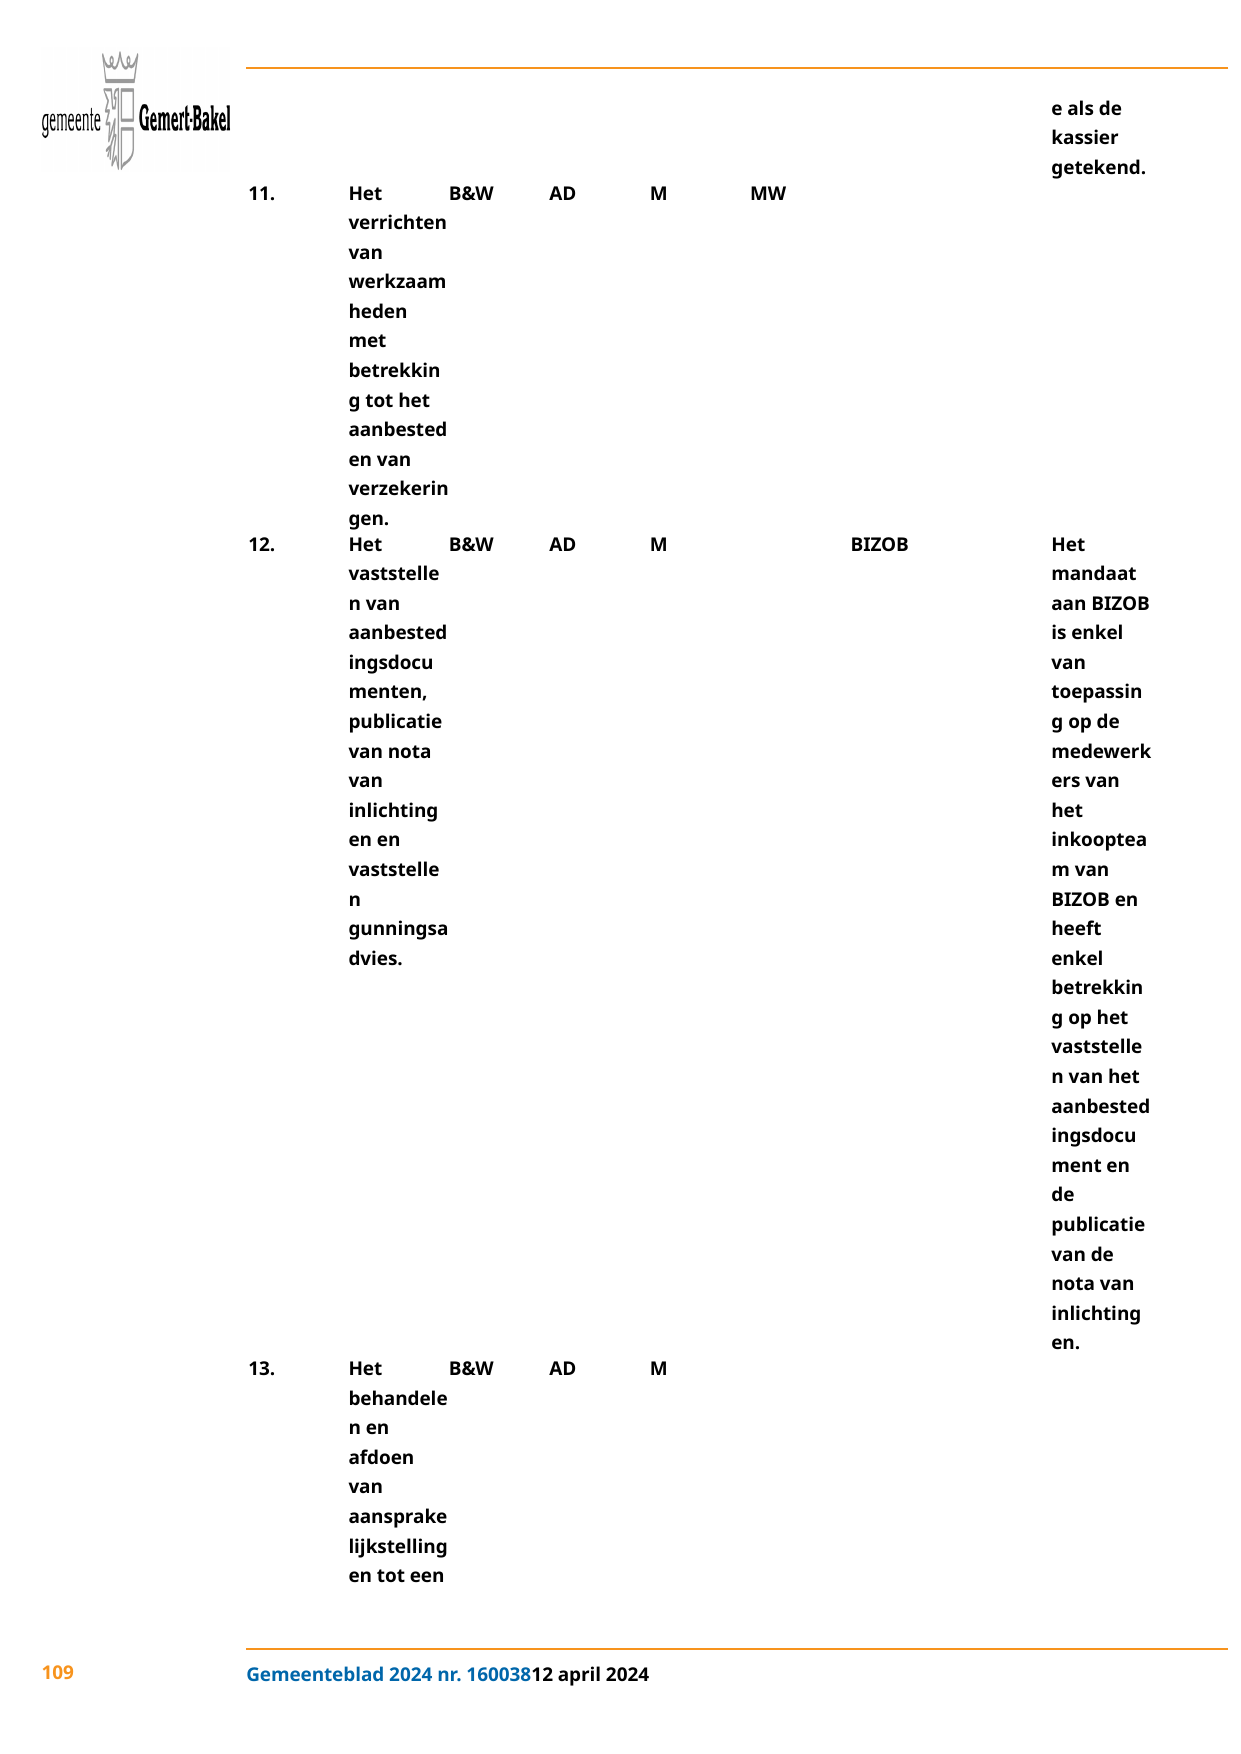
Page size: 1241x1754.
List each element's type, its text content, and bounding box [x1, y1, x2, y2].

table_cell e als de kassier getekend. [1051, 95, 1152, 180]
table_cell Het behandelen en afdoen van aansprakelijkstellingen tot een [348, 1355, 449, 1588]
table_cell Het vaststellen van aanbestedingsdocumenten, publicatie van nota van inlichtingen en vaststellen gunningsadvies. [348, 531, 449, 1355]
picture [41, 47, 231, 172]
table_cell [1051, 180, 1152, 531]
table_cell M [650, 1355, 750, 1588]
table_cell [248, 95, 348, 180]
table_cell [348, 95, 449, 180]
table_cell AD [549, 180, 649, 531]
table_cell 11. [248, 180, 348, 531]
table_cell [750, 1355, 850, 1588]
table_cell [850, 95, 951, 180]
table_cell [549, 95, 649, 180]
table_cell [951, 1355, 1051, 1588]
table_cell [449, 95, 549, 180]
table_cell MW [750, 180, 850, 531]
table_cell Het mandaat aan BIZOB is enkel van toepassing op de medewerkers van het inkoopteam van BIZOB en heeft enkel betrekking op het vaststellen van het aanbestedingsdocument en de publicatie van de nota van inlichtingen. [1051, 531, 1152, 1355]
table_cell M [650, 180, 750, 531]
table_cell [951, 180, 1051, 531]
table_cell [951, 95, 1051, 180]
table_cell AD [549, 531, 649, 1355]
table_cell [650, 95, 750, 180]
table_cell B&W [449, 180, 549, 531]
table_cell [850, 180, 951, 531]
table_cell B&W [449, 531, 549, 1355]
table_cell [951, 531, 1051, 1355]
table_cell BIZOB [850, 531, 951, 1355]
table_cell 13. [248, 1355, 348, 1588]
table_cell [750, 531, 850, 1355]
table_cell M [650, 531, 750, 1355]
table_cell 12. [248, 531, 348, 1355]
table_cell AD [549, 1355, 649, 1588]
table_cell B&W [449, 1355, 549, 1588]
table_cell Het verrichten van werkzaamheden met betrekking tot het aanbesteden van verzekeringen. [348, 180, 449, 531]
table_cell [750, 95, 850, 180]
table_cell [850, 1355, 951, 1588]
table_cell [1051, 1355, 1152, 1588]
